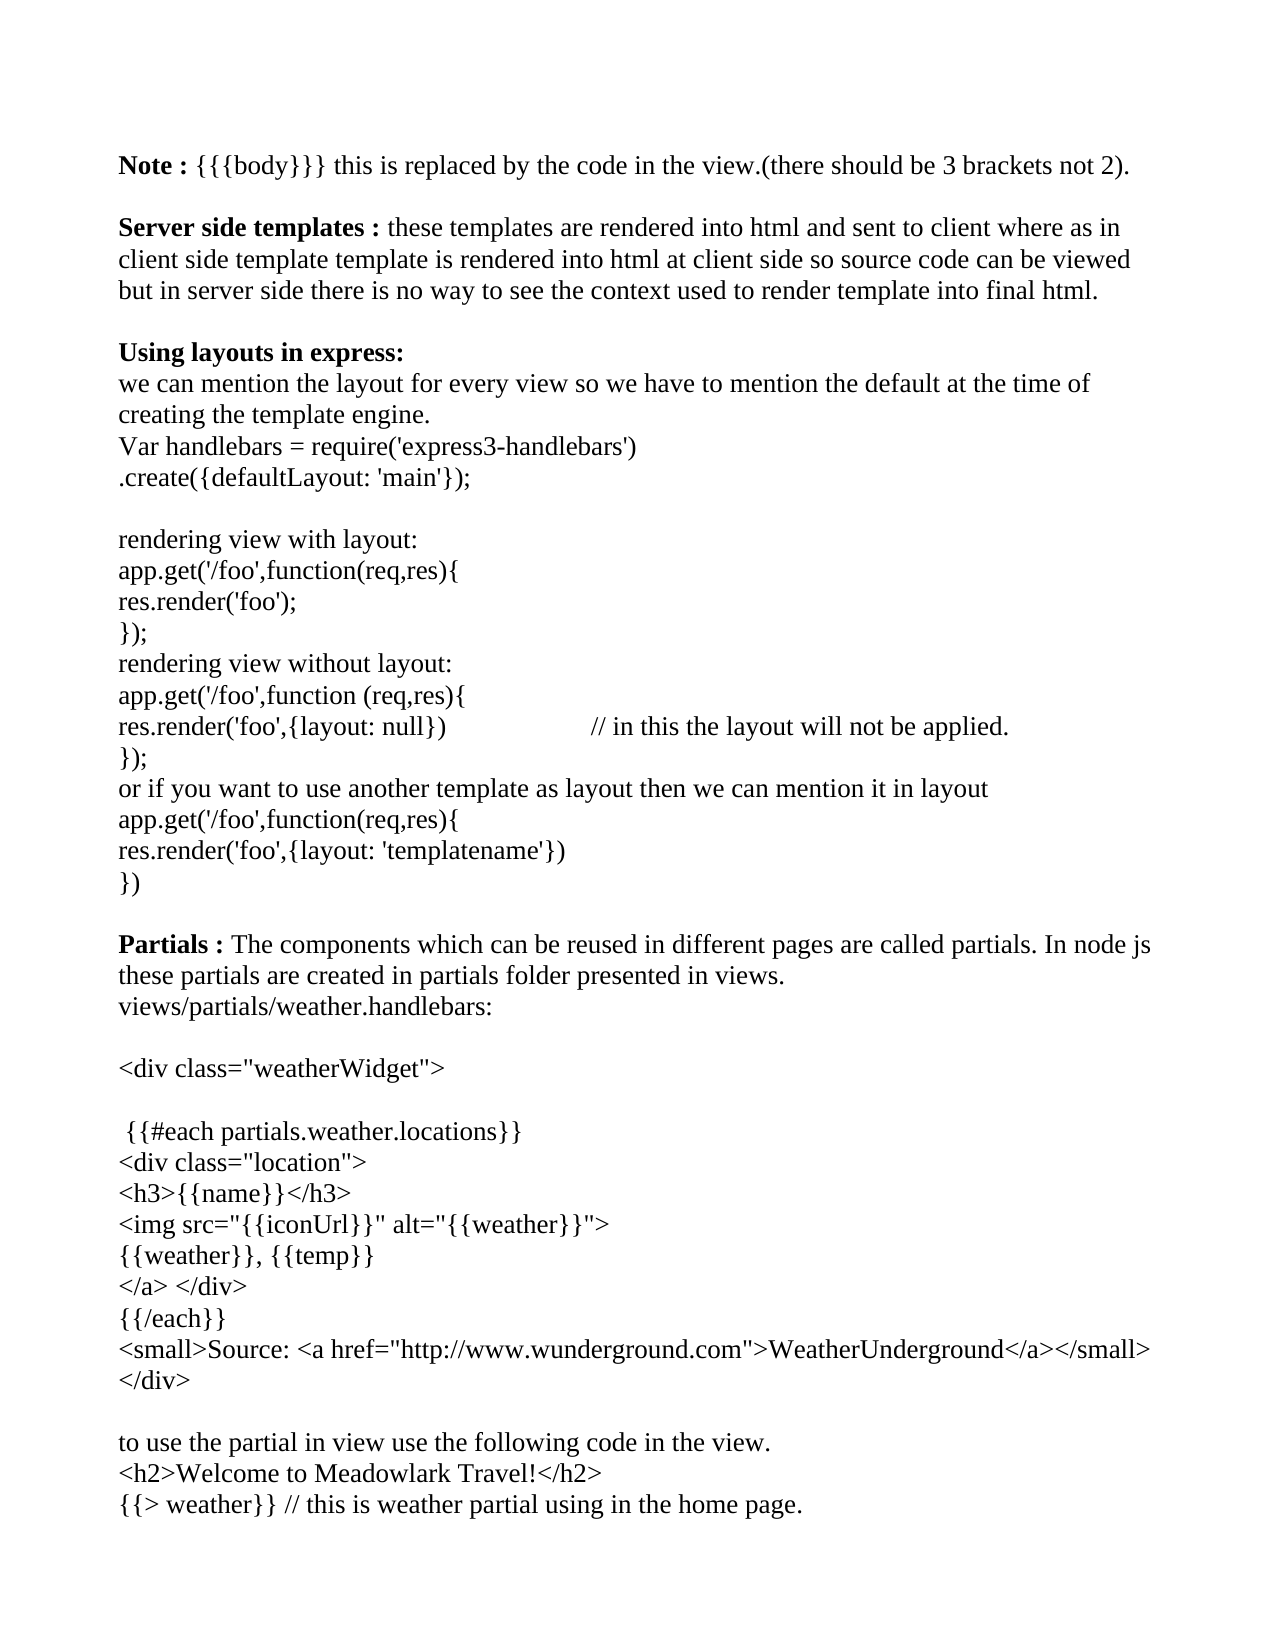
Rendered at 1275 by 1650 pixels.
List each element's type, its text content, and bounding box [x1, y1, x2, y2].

text }) [118, 866, 1157, 897]
text {{weather}}, {{temp}} [118, 1239, 1157, 1271]
text }); [118, 616, 1157, 648]
text Partials : The components which can be reused in different pages are called partials. In node js these partials are created in partials folder presented in views. [118, 928, 1157, 990]
text </div> [118, 1364, 1157, 1395]
text }); [118, 741, 1157, 772]
text rendering view with layout: [118, 523, 1157, 554]
text <div class="weatherWidget"> [118, 1052, 1157, 1084]
text res.render('foo'); [118, 585, 1157, 616]
text app.get('/foo',function (req,res){ [118, 679, 1157, 710]
text Using layouts in express: [118, 336, 1157, 367]
text {{/each}} [118, 1302, 1157, 1333]
text rendering view without layout: [118, 648, 1157, 679]
text {{> weather}} // this is weather partial using in the home page. [118, 1488, 1157, 1520]
text we can mention the layout for every view so we have to mention the default at the time of creating the template engine. [118, 367, 1157, 429]
text res.render('foo',{layout: null}) // in this the layout will not be applied. [118, 710, 1157, 741]
text views/partials/weather.handlebars: [118, 990, 1157, 1021]
text <small>Source: <a href="http://www.wunderground.com">WeatherUnderground</a></small> [118, 1333, 1157, 1364]
text {{#each partials.weather.locations}} [118, 1115, 1157, 1146]
text to use the partial in view use the following code in the view. [118, 1426, 1157, 1457]
text <div class="location"> [118, 1146, 1157, 1177]
text Server side templates : these templates are rendered into html and sent to client where as in client side template template is rendered into html at client side so source code can be viewed but in server side there is no way to see the context used to render template into final html. [118, 212, 1157, 305]
text <h3>{{name}}</h3> [118, 1177, 1157, 1208]
text Note : {{{body}}} this is replaced by the code in the view.(there should be 3 brackets not 2). [118, 149, 1157, 180]
text or if you want to use another template as layout then we can mention it in layout [118, 772, 1157, 803]
text res.render('foo',{layout: 'templatename'}) [118, 834, 1157, 866]
text <img src="{{iconUrl}}" alt="{{weather}}"> [118, 1208, 1157, 1239]
text Var handlebars = require('express3-handlebars') [118, 429, 1157, 461]
text app.get('/foo',function(req,res){ [118, 803, 1157, 834]
text .create({defaultLayout: 'main'}); [118, 461, 1157, 492]
text app.get('/foo',function(req,res){ [118, 554, 1157, 585]
text <h2>Welcome to Meadowlark Travel!</h2> [118, 1457, 1157, 1488]
text </a> </div> [118, 1271, 1157, 1302]
